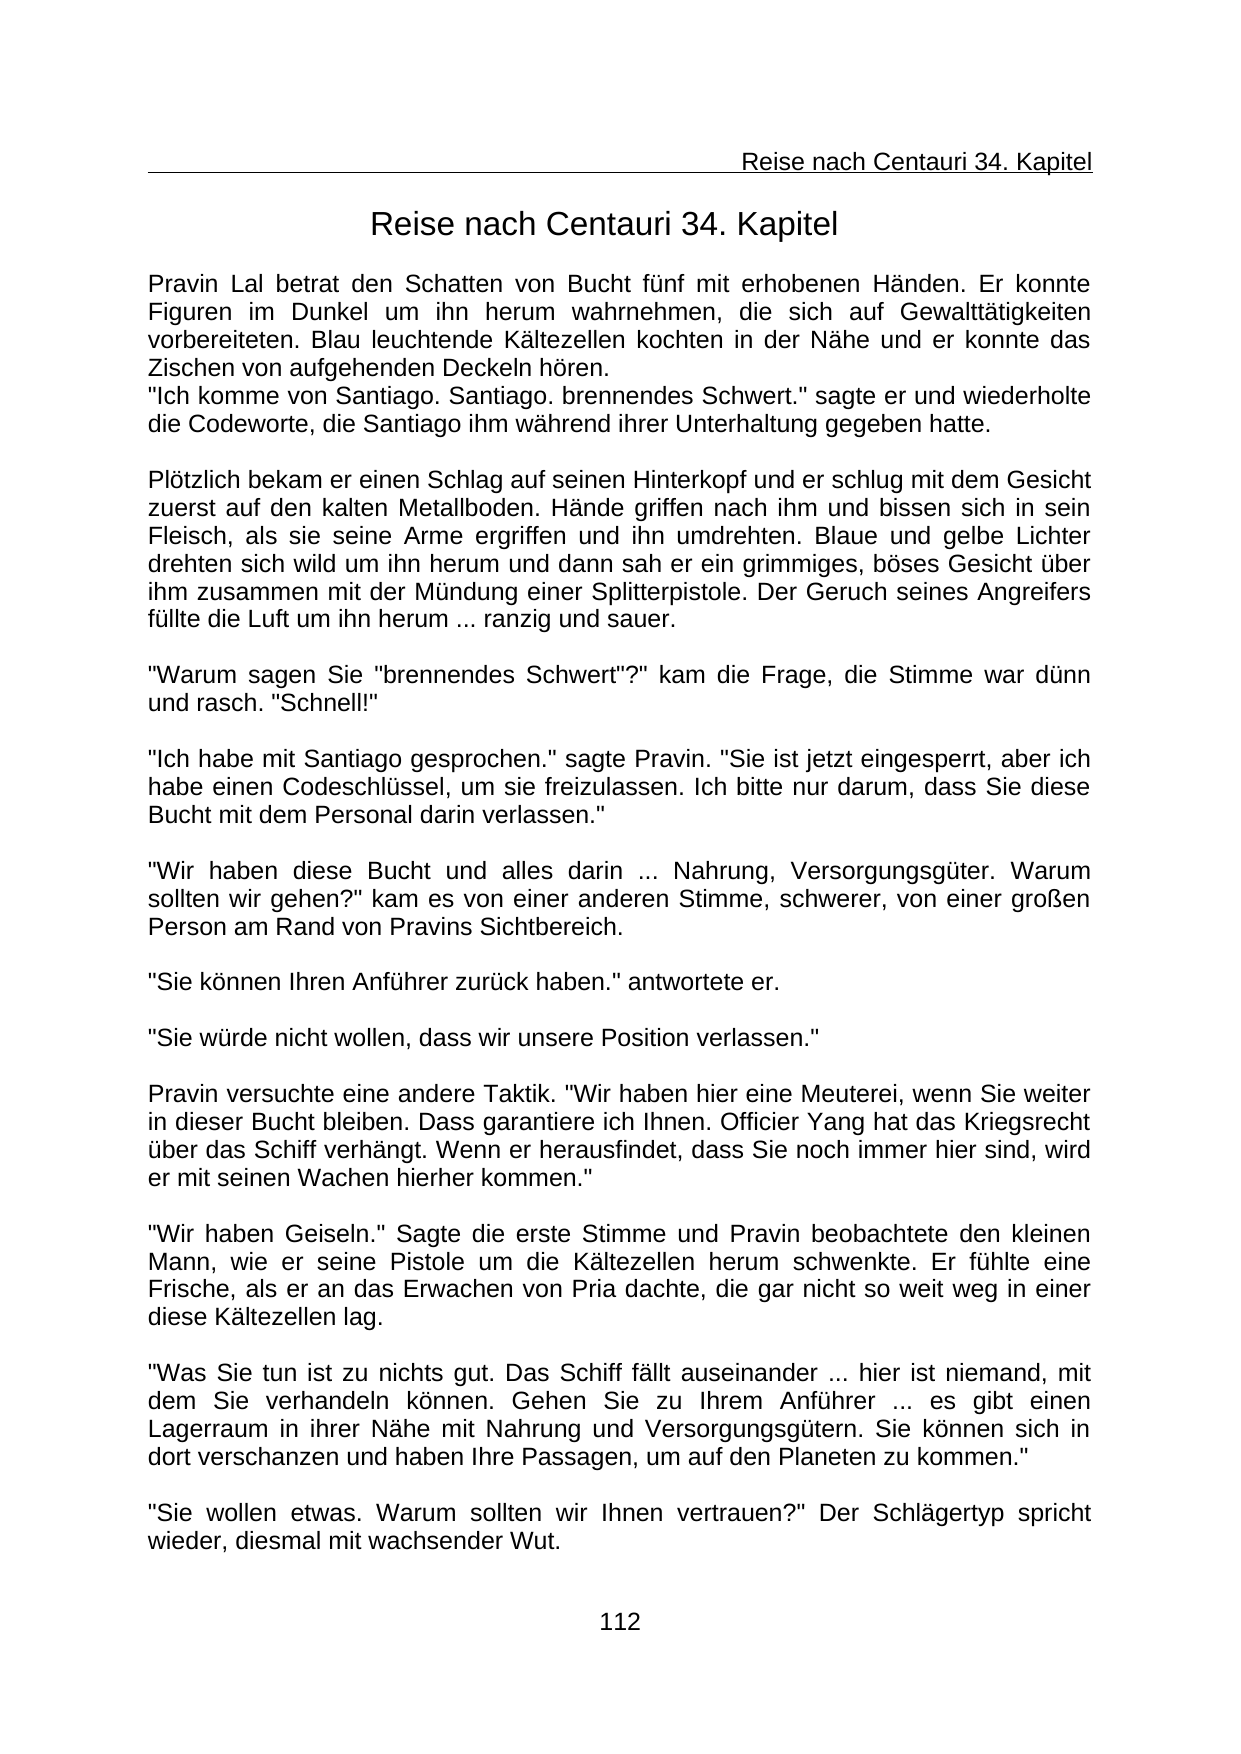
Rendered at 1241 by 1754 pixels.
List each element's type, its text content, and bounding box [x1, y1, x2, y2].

text "Ich komme von Santiago. Santiago. brennendes Schwert." sagte er und wiederholte die Codeworte, die Santiago ihm während ihrer Unterhaltung gegeben hatte. [148, 382, 1092, 438]
text "Sie würde nicht wollen, dass wir unsere Position verlassen." [148, 1024, 1092, 1052]
text Pravin versuchte eine andere Taktik. "Wir haben hier eine Meuterei, wenn Sie weiter in dieser Bucht bleiben. Dass garantiere ich Ihnen. Officier Yang hat das Kriegsrecht über das Schiff verhängt. Wenn er herausfindet, dass Sie noch immer hier sind, wird er mit seinen Wachen hierher kommen." [148, 1080, 1092, 1191]
text "Ich habe mit Santiago gesprochen." sagte Pravin. "Sie ist jetzt eingesperrt, aber ich habe einen Codeschlüssel, um sie freizulassen. Ich bitte nur darum, dass Sie diese Bucht mit dem Personal darin verlassen." [148, 745, 1092, 828]
text "Wir haben Geiseln." Sagte die erste Stimme und Pravin beobachtete den kleinen Mann, wie er seine Pistole um die Kältezellen herum schwenkte. Er fühlte eine Frische, als er an das Erwachen von Pria dachte, die gar nicht so weit weg in einer diese Kältezellen lag. [148, 1219, 1092, 1331]
text "Sie können Ihren Anführer zurück haben." antwortete er. [148, 968, 1092, 996]
text Plötzlich bekam er einen Schlag auf seinen Hinterkopf und er schlug mit dem Gesicht zuerst auf den kalten Metallboden. Hände griffen nach ihm und bissen sich in sein Fleisch, als sie seine Arme ergriffen und ihn umdrehten. Blaue und gelbe Lichter drehten sich wild um ihn herum und dann sah er ein grimmiges, böses Gesicht über ihm zusammen mit der Mündung einer Splitterpistole. Der Geruch seines Angreifers füllte die Luft um ihn herum ... ranzig und sauer. [148, 466, 1092, 633]
text Pravin Lal betrat den Schatten von Bucht fünf mit erhobenen Händen. Er konnte Figuren im Dunkel um ihn herum wahrnehmen, die sich auf Gewalttätigkeiten vorbereiteten. Blau leuchtende Kältezellen kochten in der Nähe und er konnte das Zischen von aufgehenden Deckeln hören. [148, 270, 1092, 382]
text "Sie wollen etwas. Warum sollten wir Ihnen vertrauen?" Der Schlägertyp spricht wieder, diesmal mit wachsender Wut. [148, 1498, 1092, 1554]
text "Warum sagen Sie "brennendes Schwert"?" kam die Frage, die Stimme war dünn und rasch. "Schnell!" [148, 661, 1092, 717]
text "Was Sie tun ist zu nichts gut. Das Schiff fällt auseinander ... hier ist niemand, mit dem Sie verhandeln können. Gehen Sie zu Ihrem Anführer ... es gibt einen Lagerraum in ihrer Nähe mit Nahrung und Versorgungsgütern. Sie können sich in dort verschanzen und haben Ihre Passagen, um auf den Planeten zu kommen." [148, 1359, 1092, 1471]
text "Wir haben diese Bucht und alles darin ... Nahrung, Versorgungsgüter. Warum sollten wir gehen?" kam es von einer anderen Stimme, schwerer, von einer großen Person am Rand von Pravins Sichtbereich. [148, 856, 1092, 940]
